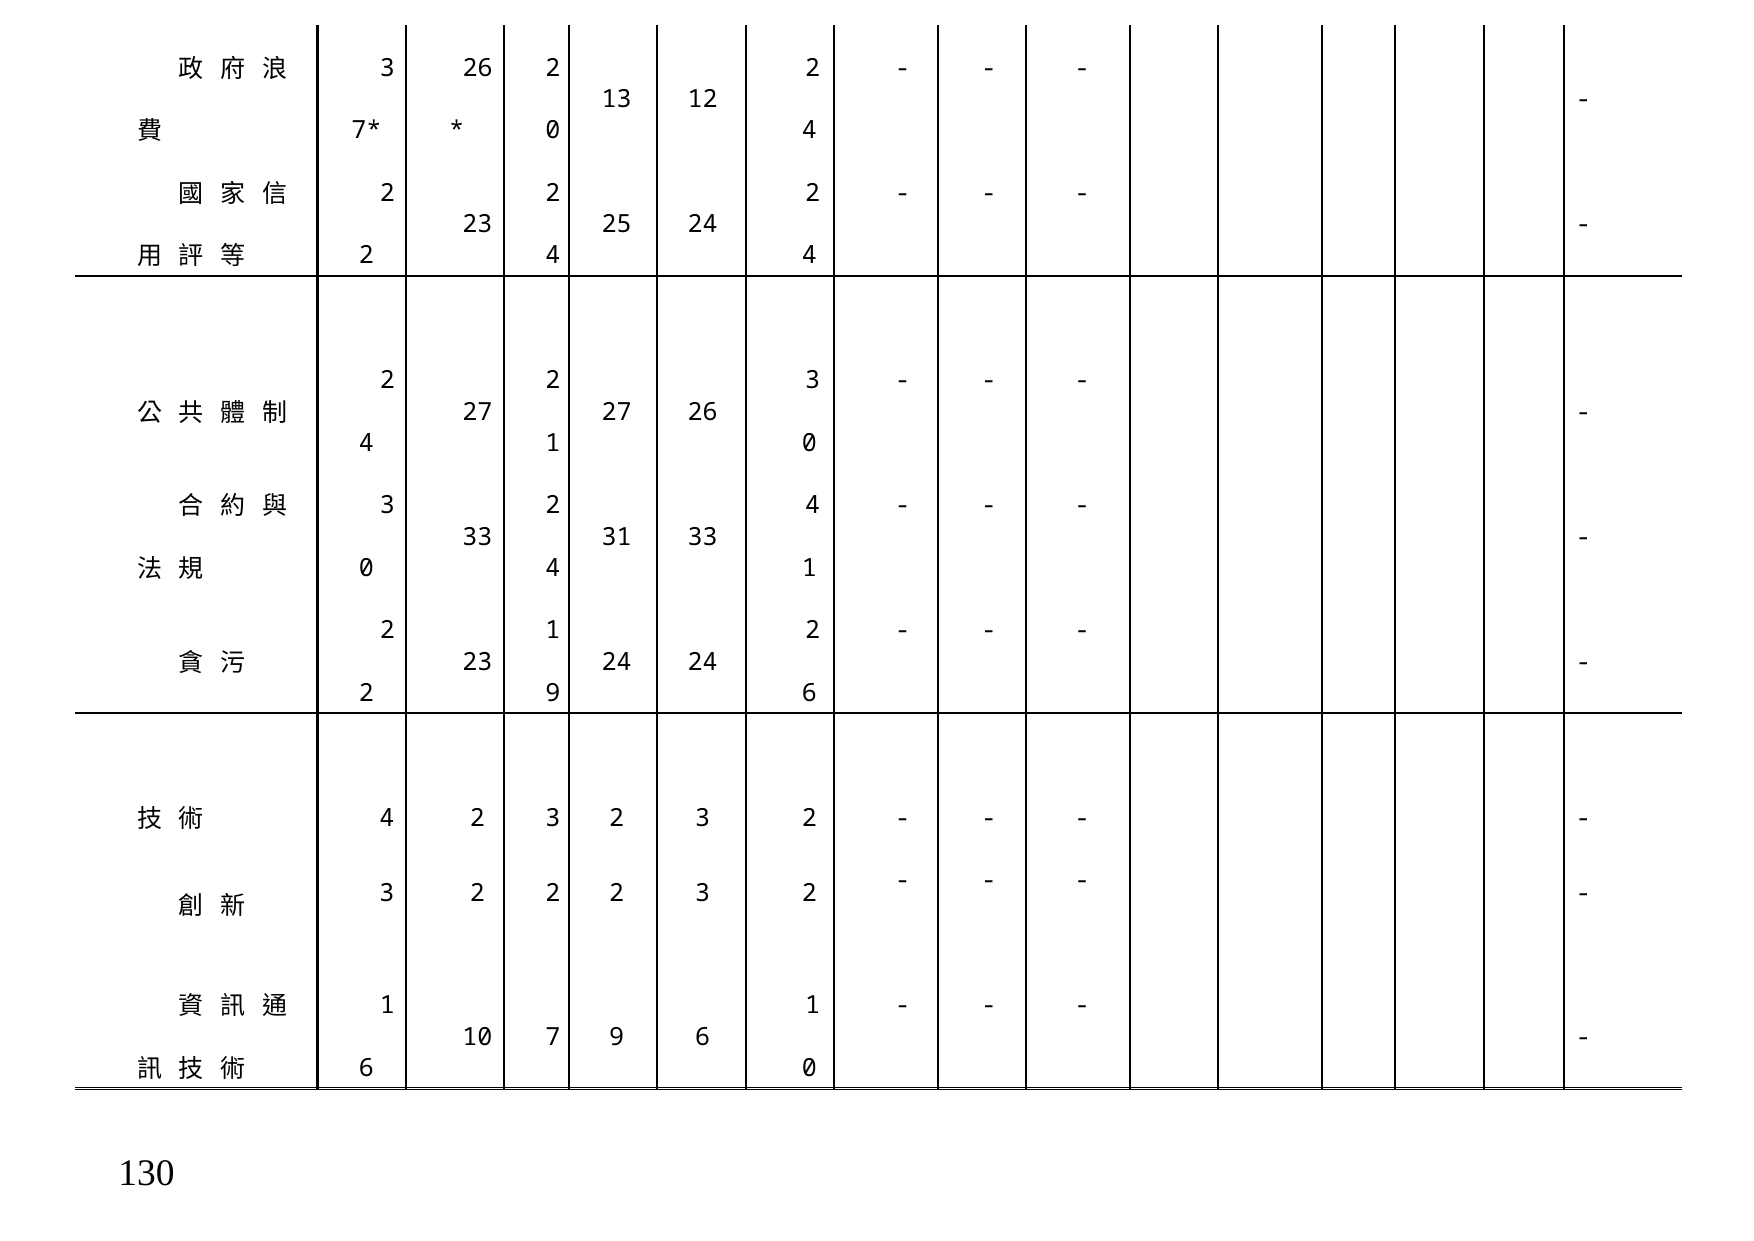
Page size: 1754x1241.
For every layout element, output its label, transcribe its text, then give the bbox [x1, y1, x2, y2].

table_cell 33 [407, 462, 503, 587]
table_cell 6 [658, 925, 745, 1087]
table_cell [1485, 837, 1563, 925]
table_cell 24 [747, 25, 833, 150]
table_cell [1131, 714, 1217, 837]
table_cell - [1027, 25, 1129, 150]
table_cell - [835, 150, 937, 275]
table_cell 3 [658, 714, 745, 837]
table_cell [1485, 25, 1563, 150]
table_cell - [1027, 714, 1129, 837]
table_cell 9 [570, 925, 656, 1087]
table_cell [1485, 925, 1563, 1087]
table_cell [1219, 714, 1321, 837]
table_cell - [1027, 837, 1129, 925]
table_cell - [1565, 925, 1682, 1087]
table_cell 21 [505, 277, 568, 462]
table_cell [1323, 150, 1394, 275]
table_cell 24 [505, 462, 568, 587]
table_cell 24 [319, 277, 405, 462]
table_cell [1396, 837, 1483, 925]
table_cell [1396, 25, 1483, 150]
table_cell - [835, 714, 937, 837]
table_cell - [939, 462, 1025, 587]
table_cell - [835, 837, 937, 925]
table_cell 7 [505, 925, 568, 1087]
table_cell 2 [570, 714, 656, 837]
table_cell [1396, 925, 1483, 1087]
table_cell [1485, 462, 1563, 587]
table_cell 20 [505, 25, 568, 150]
table_cell [1219, 587, 1321, 712]
table_cell 貪污 [75, 587, 316, 712]
table_cell - [1027, 587, 1129, 712]
table_cell - [939, 837, 1025, 925]
table_cell 技術 [75, 714, 316, 837]
table_cell [1219, 925, 1321, 1087]
table_cell [1323, 587, 1394, 712]
table_cell 24 [658, 587, 745, 712]
table_cell 10 [747, 925, 833, 1087]
table_cell 16 [319, 925, 405, 1087]
table_cell 2 [505, 837, 568, 925]
table_cell 12 [658, 25, 745, 150]
table_cell - [1565, 277, 1682, 462]
table_cell - [939, 277, 1025, 462]
table_cell - [835, 587, 937, 712]
table_cell - [939, 25, 1025, 150]
table_cell [1485, 150, 1563, 275]
table_cell 10 [407, 925, 503, 1087]
table_cell - [939, 714, 1025, 837]
table_cell 37* [319, 25, 405, 150]
table_cell - [1027, 462, 1129, 587]
table_cell - [939, 150, 1025, 275]
table_cell 22 [319, 150, 405, 275]
table_cell - [1565, 462, 1682, 587]
table_cell - [1565, 837, 1682, 925]
table_cell [1219, 462, 1321, 587]
table_cell [1131, 837, 1217, 925]
table_cell [1396, 150, 1483, 275]
table_cell [1323, 837, 1394, 925]
table_cell - [1565, 150, 1682, 275]
table_cell 3 [505, 714, 568, 837]
table_cell [1323, 25, 1394, 150]
table_cell 24 [505, 150, 568, 275]
table_cell 41 [747, 462, 833, 587]
table_cell [1396, 587, 1483, 712]
table_cell - [1027, 277, 1129, 462]
table_cell 創新 [75, 837, 316, 925]
table_cell - [939, 925, 1025, 1087]
table_cell [1131, 587, 1217, 712]
table_cell 24 [747, 150, 833, 275]
table_cell - [1565, 714, 1682, 837]
table_cell [1219, 837, 1321, 925]
table_cell 2 [407, 837, 503, 925]
table_cell - [1027, 925, 1129, 1087]
table_cell 22 [319, 587, 405, 712]
table_cell [1131, 462, 1217, 587]
table_cell 國家信用評等 [75, 150, 316, 275]
table_cell - [835, 462, 937, 587]
table_cell 27 [407, 277, 503, 462]
table_cell 3 [319, 837, 405, 925]
table_cell [1396, 714, 1483, 837]
table_cell 23 [407, 587, 503, 712]
table_cell [1131, 150, 1217, 275]
table_cell [1396, 277, 1483, 462]
table_cell 2 [747, 714, 833, 837]
table_cell 27 [570, 277, 656, 462]
table_cell 30 [319, 462, 405, 587]
table_cell 31 [570, 462, 656, 587]
table_cell [1485, 277, 1563, 462]
table_cell 資訊通訊技術 [75, 925, 316, 1087]
table_cell 公共體制 [75, 277, 316, 462]
table_cell - [1565, 25, 1682, 150]
table_cell [1131, 25, 1217, 150]
table_cell [1485, 587, 1563, 712]
table_cell [1323, 277, 1394, 462]
table_cell [1219, 150, 1321, 275]
table_cell 23 [407, 150, 503, 275]
table_cell 合約與法規 [75, 462, 316, 587]
table_cell 33 [658, 462, 745, 587]
table_cell 24 [658, 150, 745, 275]
table_cell 2 [570, 837, 656, 925]
table_cell - [1565, 587, 1682, 712]
table_cell [1131, 925, 1217, 1087]
table_cell 30 [747, 277, 833, 462]
table_cell [1396, 462, 1483, 587]
table_cell 19 [505, 587, 568, 712]
table_cell - [835, 25, 937, 150]
table_cell [1131, 277, 1217, 462]
table_cell [1219, 25, 1321, 150]
table_cell 26 [658, 277, 745, 462]
table_cell 3 [658, 837, 745, 925]
table_cell - [1027, 150, 1129, 275]
table_cell [1323, 925, 1394, 1087]
table_cell 4 [319, 714, 405, 837]
table_cell - [835, 925, 937, 1087]
table_cell 政府浪費 [75, 25, 316, 150]
table_cell [1323, 462, 1394, 587]
table_cell 2 [747, 837, 833, 925]
table_cell 13 [570, 25, 656, 150]
table_cell - [939, 587, 1025, 712]
table_cell - [835, 277, 937, 462]
table_cell [1323, 714, 1394, 837]
table_cell 26 [747, 587, 833, 712]
table_cell 24 [570, 587, 656, 712]
table_cell 2 [407, 714, 503, 837]
table_cell [1485, 714, 1563, 837]
table_cell 26* [407, 25, 503, 150]
table_cell 25 [570, 150, 656, 275]
table_cell [1219, 277, 1321, 462]
